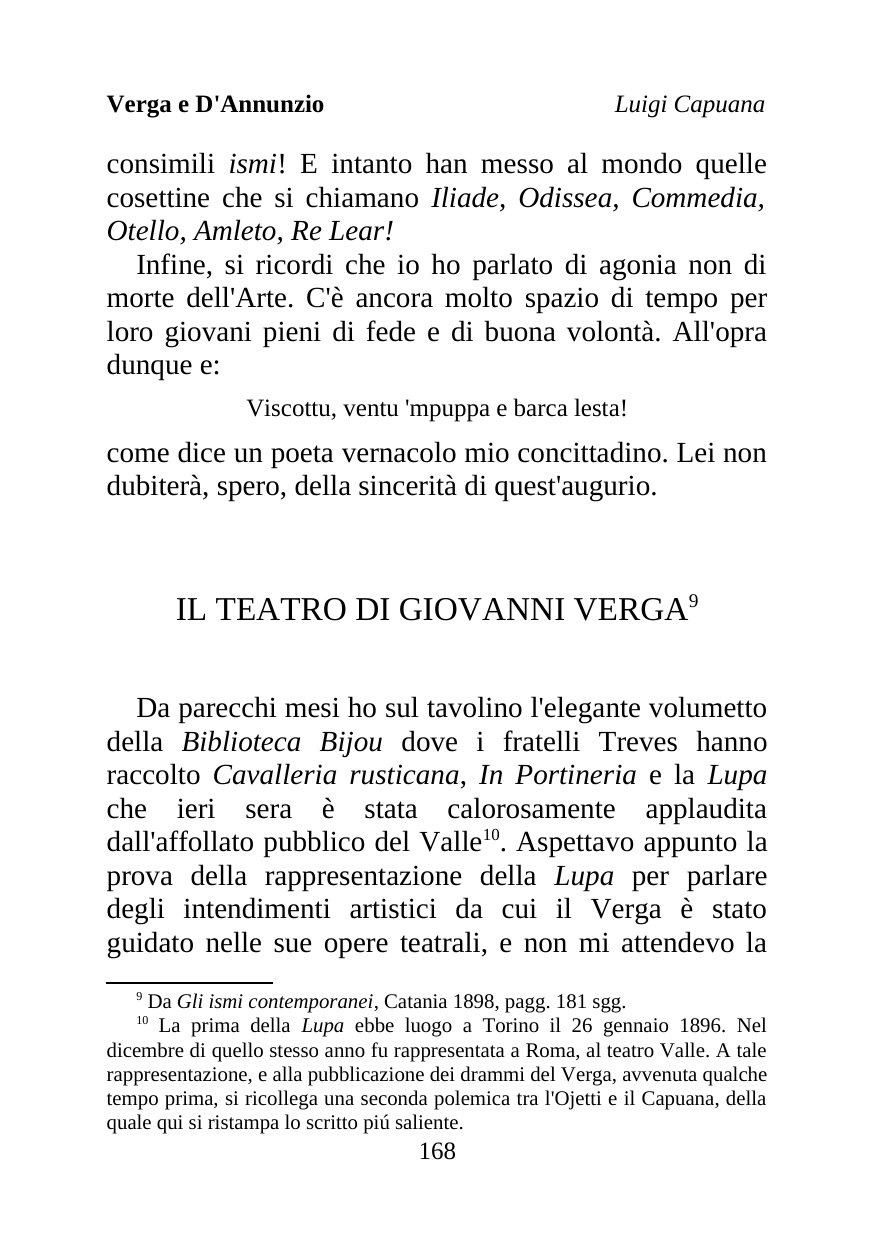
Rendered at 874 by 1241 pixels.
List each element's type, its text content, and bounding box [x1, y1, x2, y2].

subtitle IL TEATRO DI GIOVANNI VERGA [106, 589, 768, 628]
text consimili ismi! E intanto han messo al mondo quelle cosettine che si chiamano Iliade, Odissea, Commedia, Otello, Amleto, Re Lear! [106, 146, 768, 247]
text Da parecchi mesi ho sul tavolino l'elegante volumetto della Biblioteca Bijou dove i fratelli Treves hanno raccolto Cavalleria rusticana, In Portineria e la Lupa che ieri sera è stata calorosamente applaudita dall'affollato pubblico del Valle. Aspettavo appunto la prova della rappresentazione della Lupa per parlare degli intendimenti artistici da cui il Verga è stato guidato nelle sue opere teatrali, e non mi attendevo la [106, 690, 768, 958]
text come dice un poeta vernacolo mio concittadino. Lei non dubiterà, spero, della sincerità di quest'augurio. [106, 435, 768, 502]
text La prima della Lupa ebbe luogo a Torino il 26 gennaio 1896. Nel dicembre di quello stesso anno fu rappresentata a Roma, al teatro Valle. A tale rappresentazione, e alla pubblicazione dei drammi del Verga, avvenuta qualche tempo prima, si ricollega una seconda polemica tra l'Ojetti e il Capuana, della quale qui si ristampa lo scritto piú saliente. [106, 1013, 768, 1134]
text Viscottu, ventu 'mpuppa e barca lesta! [106, 393, 768, 422]
text Da Gli ismi contemporanei, Catania 1898, pagg. 181 sgg. [106, 989, 768, 1013]
text Infine, si ricordi che io ho parlato di agonia non di morte dell'Arte. C'è ancora molto spazio di tempo per loro giovani pieni di fede e di buona volontà. All'opra dunque e: [106, 247, 768, 381]
